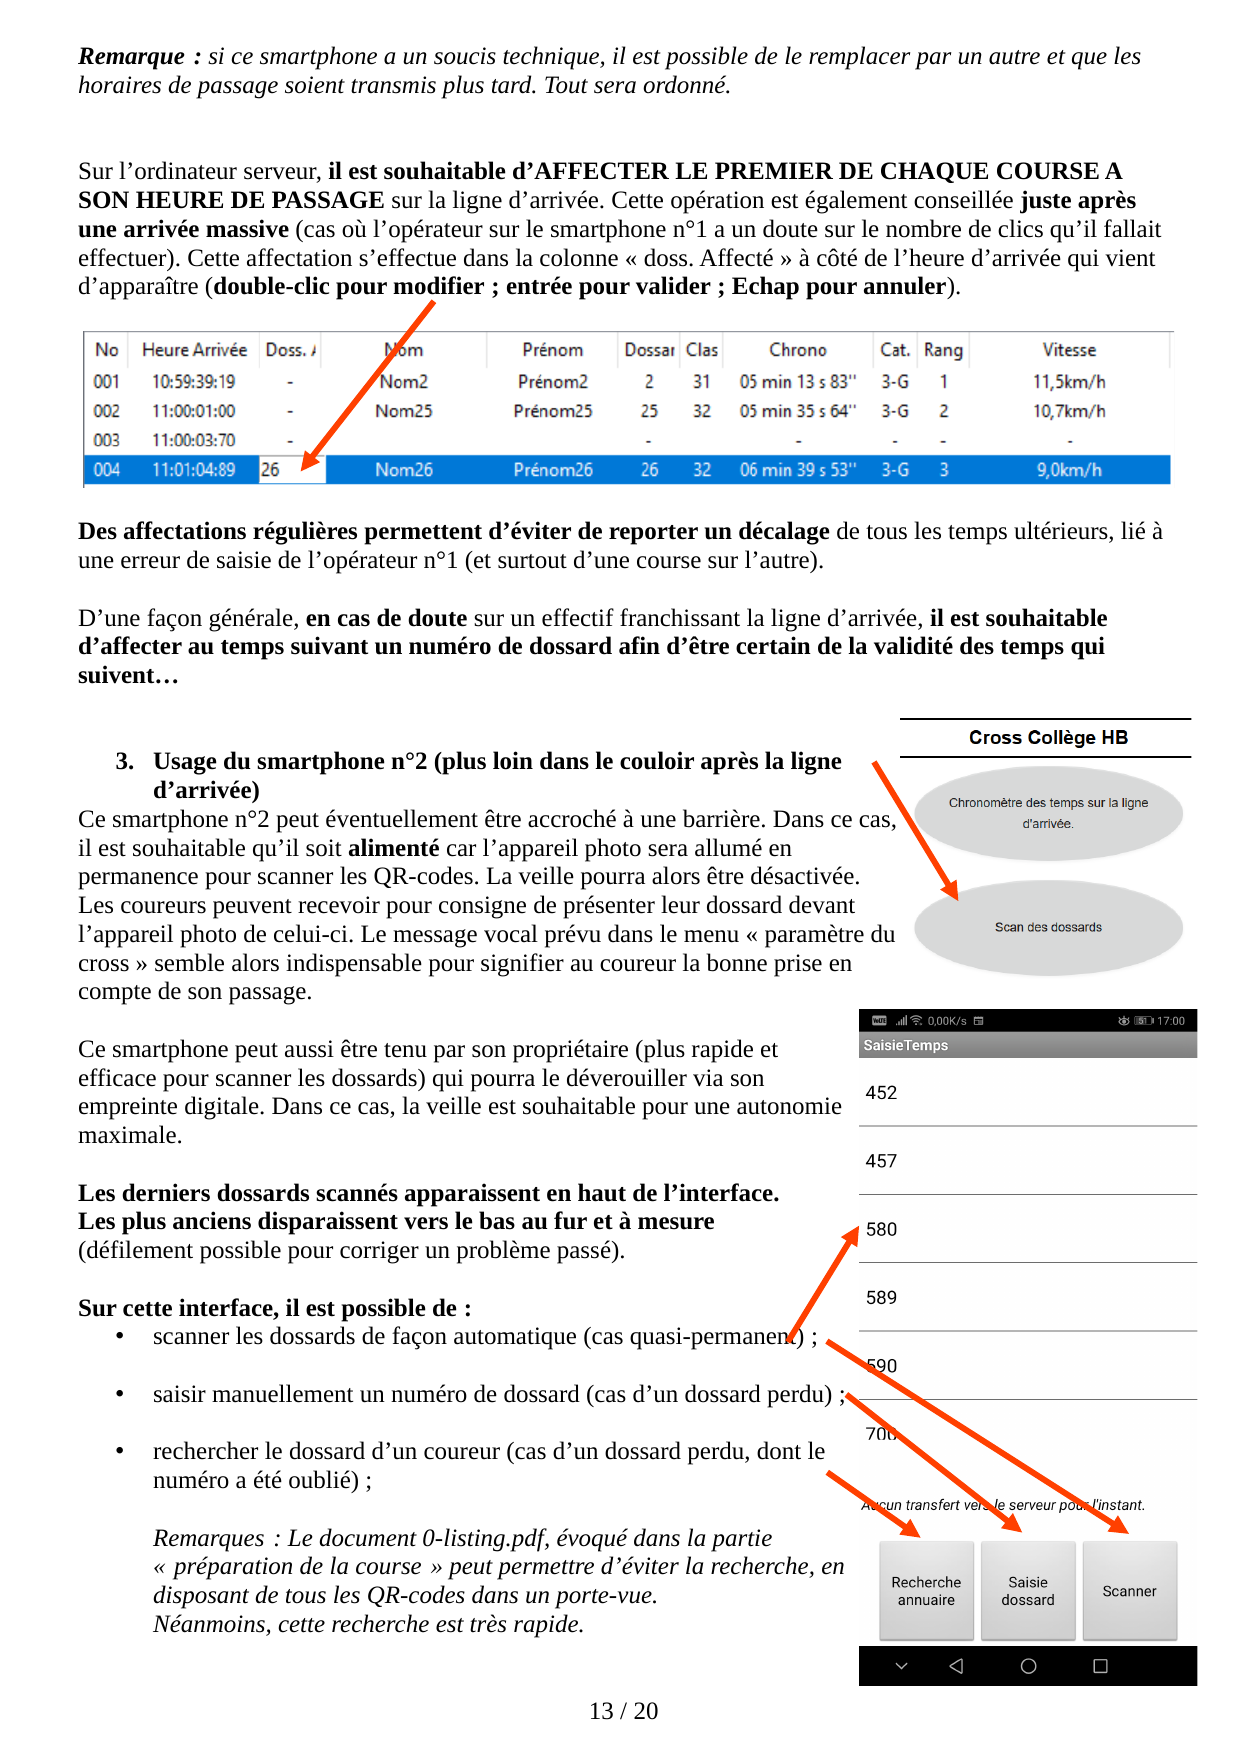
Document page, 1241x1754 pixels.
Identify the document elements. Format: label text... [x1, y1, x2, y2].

text D’une façon générale, en cas de doute sur un effectif franchissant la ligne d’arrivée, il est souhaitable d’affecter au temps suivant un numéro de dossard afin d’être certain de la validité des temps qui suivent… [78, 603, 1169, 689]
picture [83, 331, 1175, 488]
text [805, 1293, 859, 1321]
text Sur l’ordinateur serveur, il est souhaitable d’AFFECTER LE PREMIER DE CHAQUE COURSE A SON HEURE DE PASSAGE sur la ligne d’arrivée. Cette opération est également conseillée juste après une arrivée massive (cas où l’opérateur sur le smartphone n°1 a un doute sur le nombre de clics qu’il fallait effectuer). Cette affectation s’effectue dans la colonne « doss. Affecté » à côté de l’heure d’arrivée qui vient d’apparaître (double-clic pour modifier ; entrée pour valider ; Echap pour annuler). [78, 156, 1169, 300]
text Les plus anciens disparaissent vers le bas au fur et à mesure (défilement possible pour corriger un problème passé). [78, 1206, 859, 1264]
text Ce smartphone peut aussi être tenu par son propriétaire (plus rapide et efficace pour scanner les dossards) qui pourra le déverouiller via son empreinte digitale. Dans ce cas, la veille est souhaitable pour une autonomie maximale. [78, 1034, 859, 1149]
list scanner les dossards de façon automatique (cas quasi-permanent) ; [115, 1321, 859, 1350]
list Remarques : Le document 0-listing.pdf, évoqué dans la partie « préparation de la course » peut permettre d’éviter la recherche, en disposant de tous les QR-codes dans un porte-vue. [115, 1494, 859, 1609]
picture [900, 718, 1192, 982]
subtitle Usage du smartphone n°2 (plus loin dans le couloir après la ligne d’arrivée) [115, 746, 900, 804]
text Des affectations régulières permettent d’éviter de reporter un décalage de tous les temps ultérieurs, lié à une erreur de saisie de l’opérateur n°1 (et surtout d’une course sur l’autre). [78, 516, 1169, 574]
list rechercher le dossard d’un coureur (cas d’un dossard perdu, dont le numéro a été oublié) ; [115, 1436, 859, 1494]
text Sur cette interface, il est possible de : [78, 1293, 813, 1321]
picture [859, 1009, 1198, 1686]
text Remarque : si ce smartphone a un soucis technique, il est possible de le remplacer par un autre et que les horaires de passage soient transmis plus tard. Tout sera ordonné. [78, 41, 1169, 99]
list Néanmoins, cette recherche est très rapide. [115, 1609, 859, 1638]
list saisir manuellement un numéro de dossard (cas d’un dossard perdu) ; [115, 1379, 859, 1408]
text Les derniers dossards scannés apparaissent en haut de l’interface. [78, 1178, 859, 1206]
text Ce smartphone n°2 peut éventuellement être accroché à une barrière. Dans ce cas, il est souhaitable qu’il soit alimenté car l’appareil photo sera allumé en permanence pour scanner les QR-codes. La veille pourra alors être désactivée. Les coureurs peuvent recevoir pour consigne de présenter leur dossard devant l’appareil photo de celui-ci. Le message vocal prévu dans le menu « paramètre du cross » semble alors indispensable pour signifier au coureur la bonne prise en compte de son passage. [78, 804, 1169, 1005]
